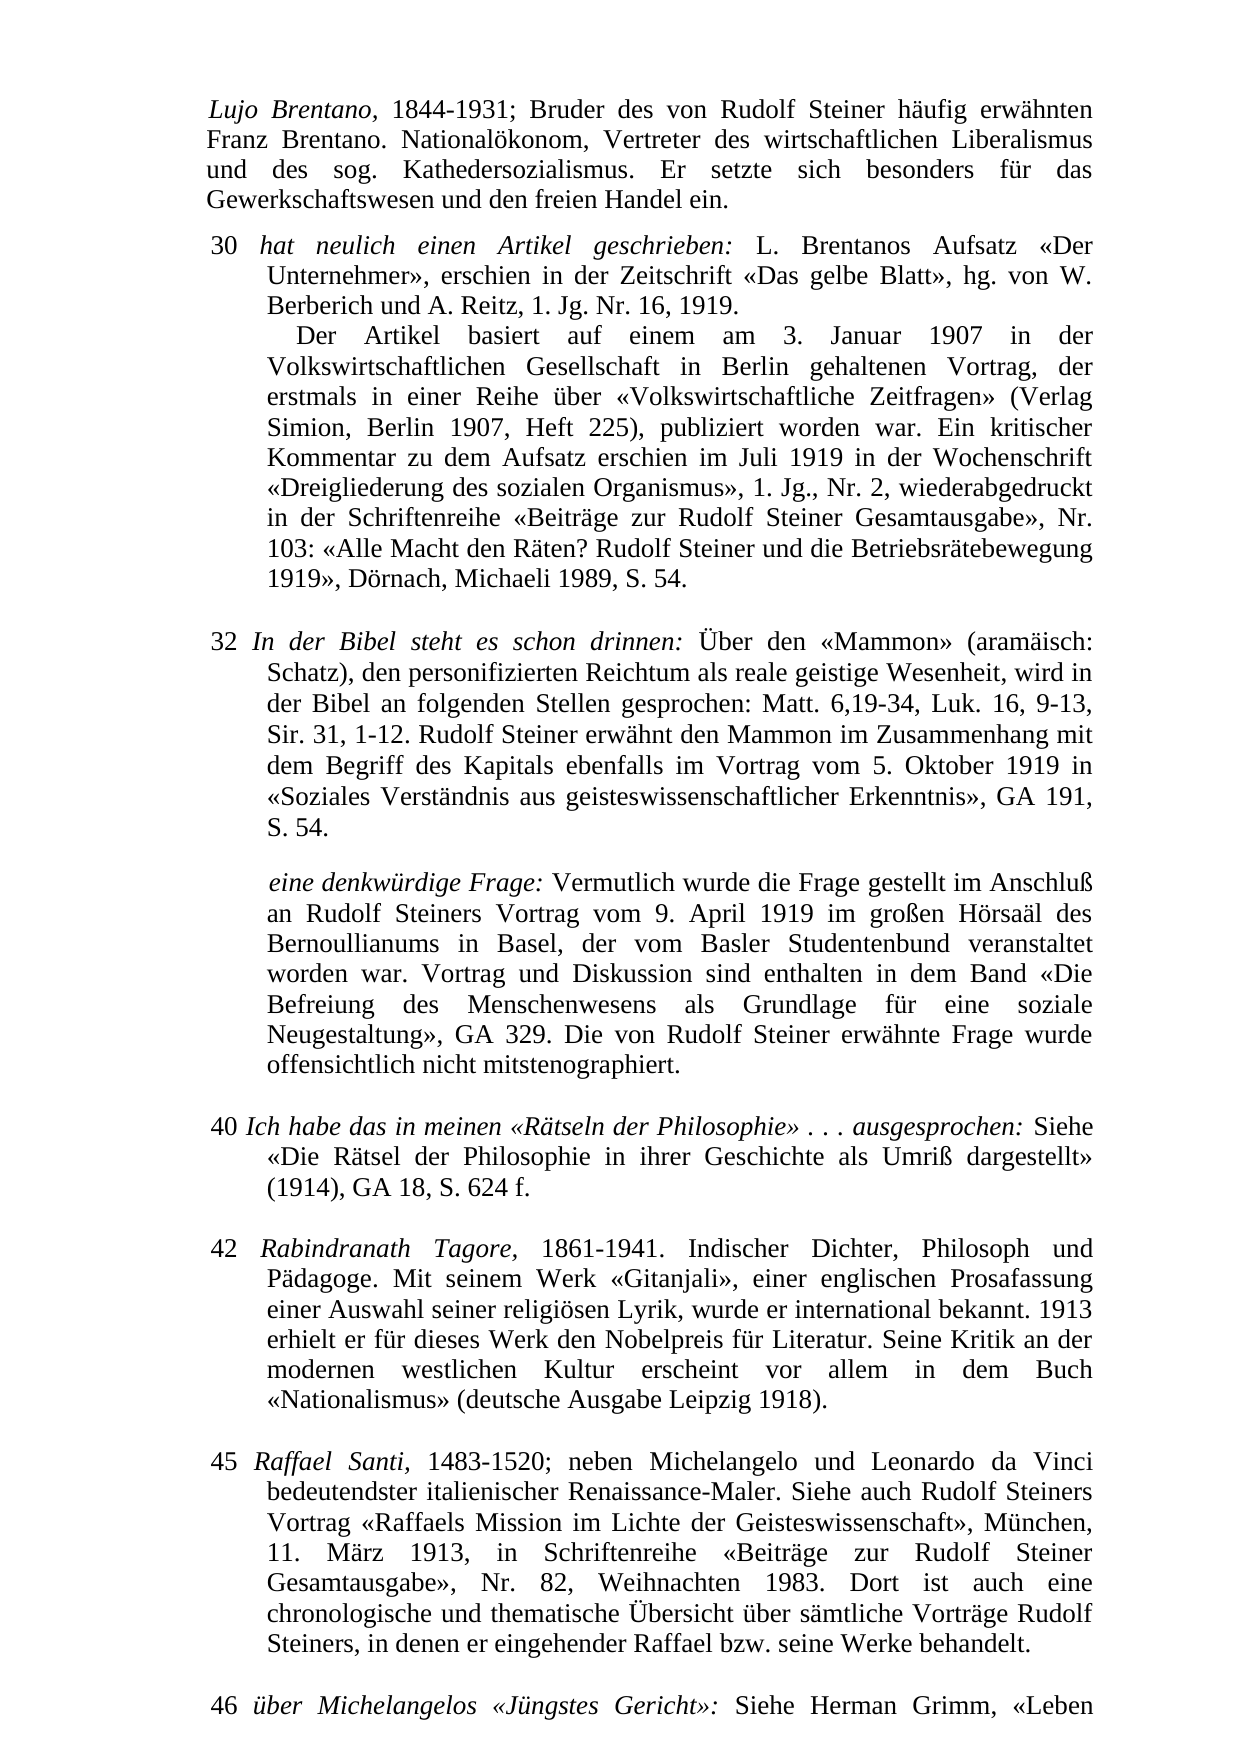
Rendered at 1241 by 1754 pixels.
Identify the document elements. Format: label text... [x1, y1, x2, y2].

text 30 hat neulich einen Artikel geschrieben: L. Brentanos Aufsatz «Der Unternehmer», erschien in der Zeitschrift «Das gelbe Blatt», hg. von W. Berberich und A. Reitz, 1. Jg. Nr. 16, 1919. [210, 231, 1093, 321]
text eine denkwürdige Frage: Vermutlich wurde die Frage gestellt im Anschluß an Rudolf Steiners Vortrag vom 9. April 1919 im großen Hörsaäl des Bernoullianums in Basel, der vom Basler Studentenbund veranstaltet worden war. Vortrag und Diskussion sind enthalten in dem Band «Die Befreiung des Menschenwesens als Grundlage für eine soziale Neugestaltung», GA 329. Die von Rudolf Steiner erwähnte Frage wurde offensichtlich nicht mitstenographiert. [267, 868, 1093, 1080]
text 42 Rabindranath Tagore, 1861-1941. Indischer Dichter, Philosoph und Pädagoge. Mit seinem Werk «Gitanjali», einer englischen Prosafassung einer Auswahl seiner religiösen Lyrik, wurde er international bekannt. 1913 erhielt er für dieses Werk den Nobelpreis für Literatur. Seine Kritik an der modernen westlichen Kultur erscheint vor allem in dem Buch «Nationalismus» (deutsche Ausgabe Leipzig 1918). [210, 1233, 1093, 1415]
text 46 über Michelangelos «Jüngstes Gericht»: Siehe Herman Grimm, «Leben [210, 1689, 1093, 1721]
text 32 In der Bibel steht es schon drinnen: Über den «Mammon» (aramäisch: Schatz), den personifizierten Reichtum als reale geistige Wesenheit, wird in der Bibel an folgenden Stellen gesprochen: Matt. 6,19-34, Luk. 16, 9-13, Sir. 31, 1-12. Rudolf Steiner erwähnt den Mammon im Zusammenhang mit dem Begriff des Kapitals ebenfalls im Vortrag vom 5. Oktober 1919 in «Soziales Verständnis aus geisteswissenschaftlicher Erkenntnis», GA 191, S. 54. [210, 624, 1093, 843]
text Der Artikel basiert auf einem am 3. Januar 1907 in der Volkswirtschaftlichen Gesellschaft in Berlin gehaltenen Vortrag, der erstmals in einer Reihe über «Volkswirtschaftliche Zeitfragen» (Verlag Simion, Berlin 1907, Heft 225), publiziert worden war. Ein kritischer Kommentar zu dem Aufsatz erschien im Juli 1919 in der Wochenschrift «Dreigliederung des sozialen Organismus», 1. Jg., Nr. 2, wiederabgedruckt in der Schriftenreihe «Beiträge zur Rudolf Steiner Gesamtausgabe», Nr. 103: «Alle Macht den Räten? Rudolf Steiner und die Betriebsrätebewegung 1919», Dörnach, Michaeli 1989, S. 54. [267, 321, 1093, 593]
text 40 Ich habe das in meinen «Rätseln der Philosophie» . . . ausgesprochen: Siehe «Die Rätsel der Philosophie in ihrer Geschichte als Umriß dargestellt» (1914), GA 18, S. 624 f. [210, 1111, 1093, 1202]
text 45 Raffael Santi, 1483-1520; neben Michelangelo und Leonardo da Vinci bedeutendster italienischer Renaissance-Maler. Siehe auch Rudolf Steiners Vortrag «Raffaels Mission im Lichte der Geisteswissenschaft», München, 11. März 1913, in Schriftenreihe «Beiträge zur Rudolf Steiner Gesamtausgabe», Nr. 82, Weihnachten 1983. Dort ist auch eine chronologische und thematische Übersicht über sämtliche Vorträge Rudolf Steiners, in denen er eingehender Raffael bzw. seine Werke behandelt. [210, 1446, 1093, 1658]
text Lujo Brentano, 1844-1931; Bruder des von Rudolf Steiner häufig erwähnten Franz Brentano. Nationalökonom, Vertreter des wirtschaftlichen Liberalismus und des sog. Kathedersozialismus. Er setzte sich besonders für das Gewerkschaftswesen und den freien Handel ein. [206, 94, 1093, 214]
